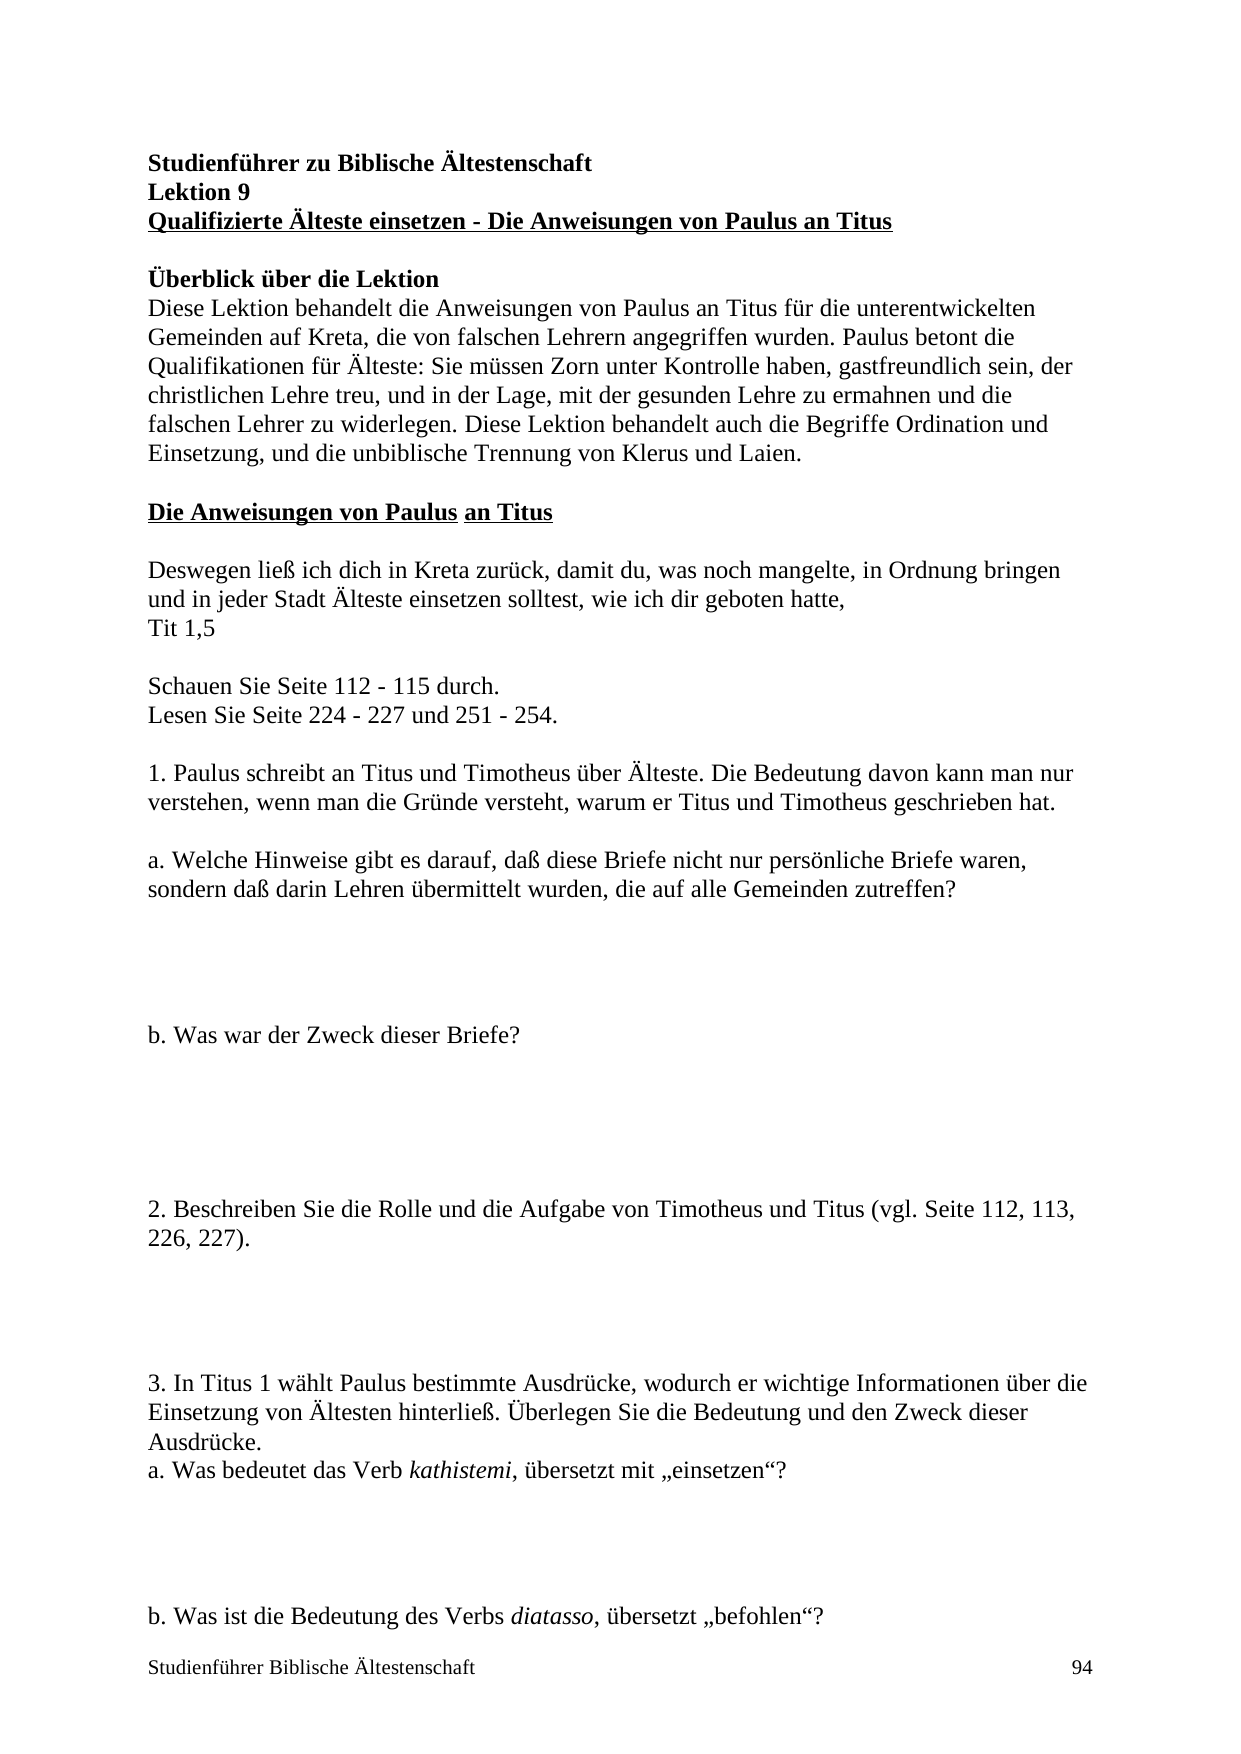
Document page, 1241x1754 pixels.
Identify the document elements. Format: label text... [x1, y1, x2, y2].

text a. Was bedeutet das Verb kathistemi, übersetzt mit „einsetzen“? [148, 1455, 1093, 1484]
text Deswegen ließ ich dich in Kreta zurück, damit du, was noch mangelte, in Ordnung bringen und in jeder Stadt Älteste einsetzen solltest, wie ich dir geboten hatte, [148, 554, 1093, 613]
text b. Was ist die Bedeutung des Verbs diatasso, übersetzt „befohlen“? [148, 1601, 1093, 1630]
text 3. In Titus 1 wählt Paulus bestimmte Ausdrücke, wodurch er wichtige Informationen über die Einsetzung von Ältesten hinterließ. Überlegen Sie die Bedeutung und den Zweck dieser Ausdrücke. [148, 1368, 1093, 1455]
text 1. Paulus schreibt an Titus und Timotheus über Älteste. Die Bedeutung davon kann man nur verstehen, wenn man die Gründe versteht, warum er Titus und Timotheus geschrieben hat. [148, 758, 1093, 816]
text 2. Beschreiben Sie die Rolle und die Aufgabe von Timotheus und Titus (vgl. Seite 112, 113, 226, 227). [148, 1194, 1093, 1252]
text Überblick über die Lektion [148, 264, 1093, 293]
text Die Anweisungen von Paulus an Titus [148, 496, 1093, 525]
text b. Was war der Zweck dieser Briefe? [148, 1019, 1093, 1048]
text Diese Lektion behandelt die Anweisungen von Paulus an Titus für die unterentwickelten Gemeinden auf Kreta, die von falschen Lehrern angegriffen wurden. Paulus betont die Qualifikationen für Älteste: Sie müssen Zorn unter Kontrolle haben, gastfreundlich sein, der christlichen Lehre treu, und in der Lage, mit der gesunden Lehre zu ermahnen und die falschen Lehrer zu widerlegen. Diese Lektion behandelt auch die Begriffe Ordination und Einsetzung, und die unbiblische Trennung von Klerus und Laien. [148, 293, 1093, 467]
text Lektion 9 [148, 177, 1093, 206]
text Tit 1,5 [148, 613, 1093, 642]
text Lesen Sie Seite 224 - 227 und 251 - 254. [148, 700, 1093, 729]
text Studienführer zu Biblische Ältestenschaft [148, 148, 1093, 177]
text a. Welche Hinweise gibt es darauf, daß diese Briefe nicht nur persönliche Briefe waren, sondern daß darin Lehren übermittelt wurden, die auf alle Gemeinden zutreffen? [148, 845, 1093, 903]
text Schauen Sie Seite 112 - 115 durch. [148, 671, 1093, 700]
text Qualifizierte Älteste einsetzen - Die Anweisungen von Paulus an Titus [148, 206, 1093, 235]
